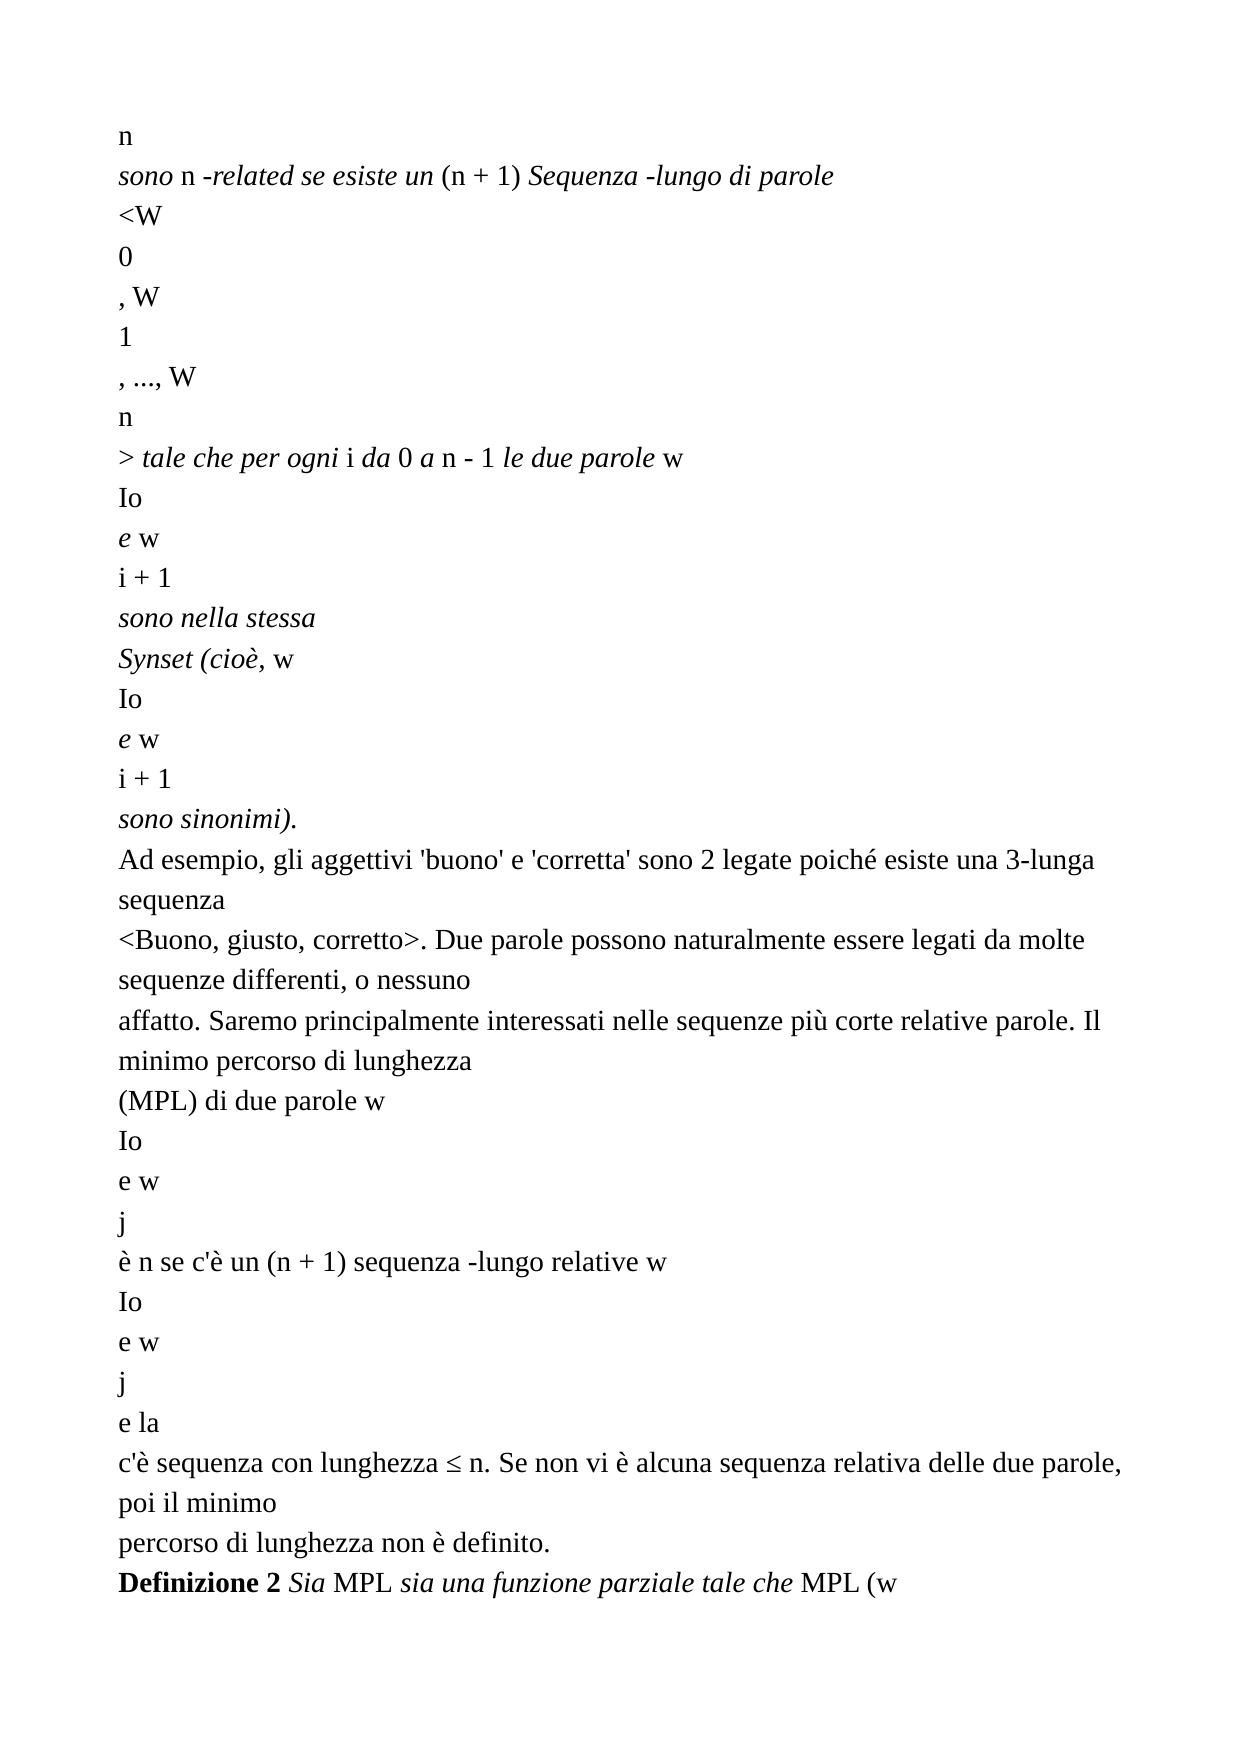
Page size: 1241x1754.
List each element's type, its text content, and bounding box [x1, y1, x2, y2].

text 1 [118, 319, 1122, 353]
text j [118, 1204, 1122, 1237]
text 0 [118, 239, 1122, 272]
text Io [118, 480, 1122, 513]
text (MPL) di due parole w [118, 1083, 1122, 1117]
text sono n -related se esiste un (n + 1) Sequenza -lungo di parole [118, 158, 1122, 192]
text e w [118, 1163, 1122, 1197]
text sono sinonimi). [118, 802, 1122, 835]
text , W [118, 279, 1122, 312]
text j [118, 1364, 1122, 1398]
text <Buono, giusto, corretto>. Due parole possono naturalmente essere legati da molte sequenze differenti, o nessuno [118, 922, 1122, 996]
text Io [118, 1284, 1122, 1318]
text e w [118, 721, 1122, 755]
text , ..., W [118, 359, 1122, 393]
text i + 1 [118, 560, 1122, 594]
text n [118, 399, 1122, 433]
text Io [118, 1123, 1122, 1157]
text Io [118, 681, 1122, 714]
text percorso di lunghezza non è definito. [118, 1525, 1122, 1559]
text Definizione 2 Sia MPL sia una funzione parziale tale che MPL (w [118, 1566, 1122, 1599]
text i + 1 [118, 761, 1122, 795]
text è n se c'è un (n + 1) sequenza -lungo relative w [118, 1244, 1122, 1277]
text e la [118, 1405, 1122, 1438]
text sono nella stessa [118, 601, 1122, 634]
text e w [118, 1324, 1122, 1358]
text Synset (cioè, w [118, 641, 1122, 674]
text Ad esempio, gli aggettivi 'buono' e 'corretta' sono 2 legate poiché esiste una 3-lunga sequenza [118, 842, 1122, 916]
text <W [118, 198, 1122, 232]
text n [118, 118, 1122, 152]
text affatto. Saremo principalmente interessati nelle sequenze più corte relative parole. Il minimo percorso di lunghezza [118, 1003, 1122, 1076]
text > tale che per ogni i da 0 a n - 1 le due parole w [118, 440, 1122, 473]
text c'è sequenza con lunghezza ≤ n. Se non vi è alcuna sequenza relativa delle due parole, poi il minimo [118, 1445, 1122, 1519]
text e w [118, 520, 1122, 554]
